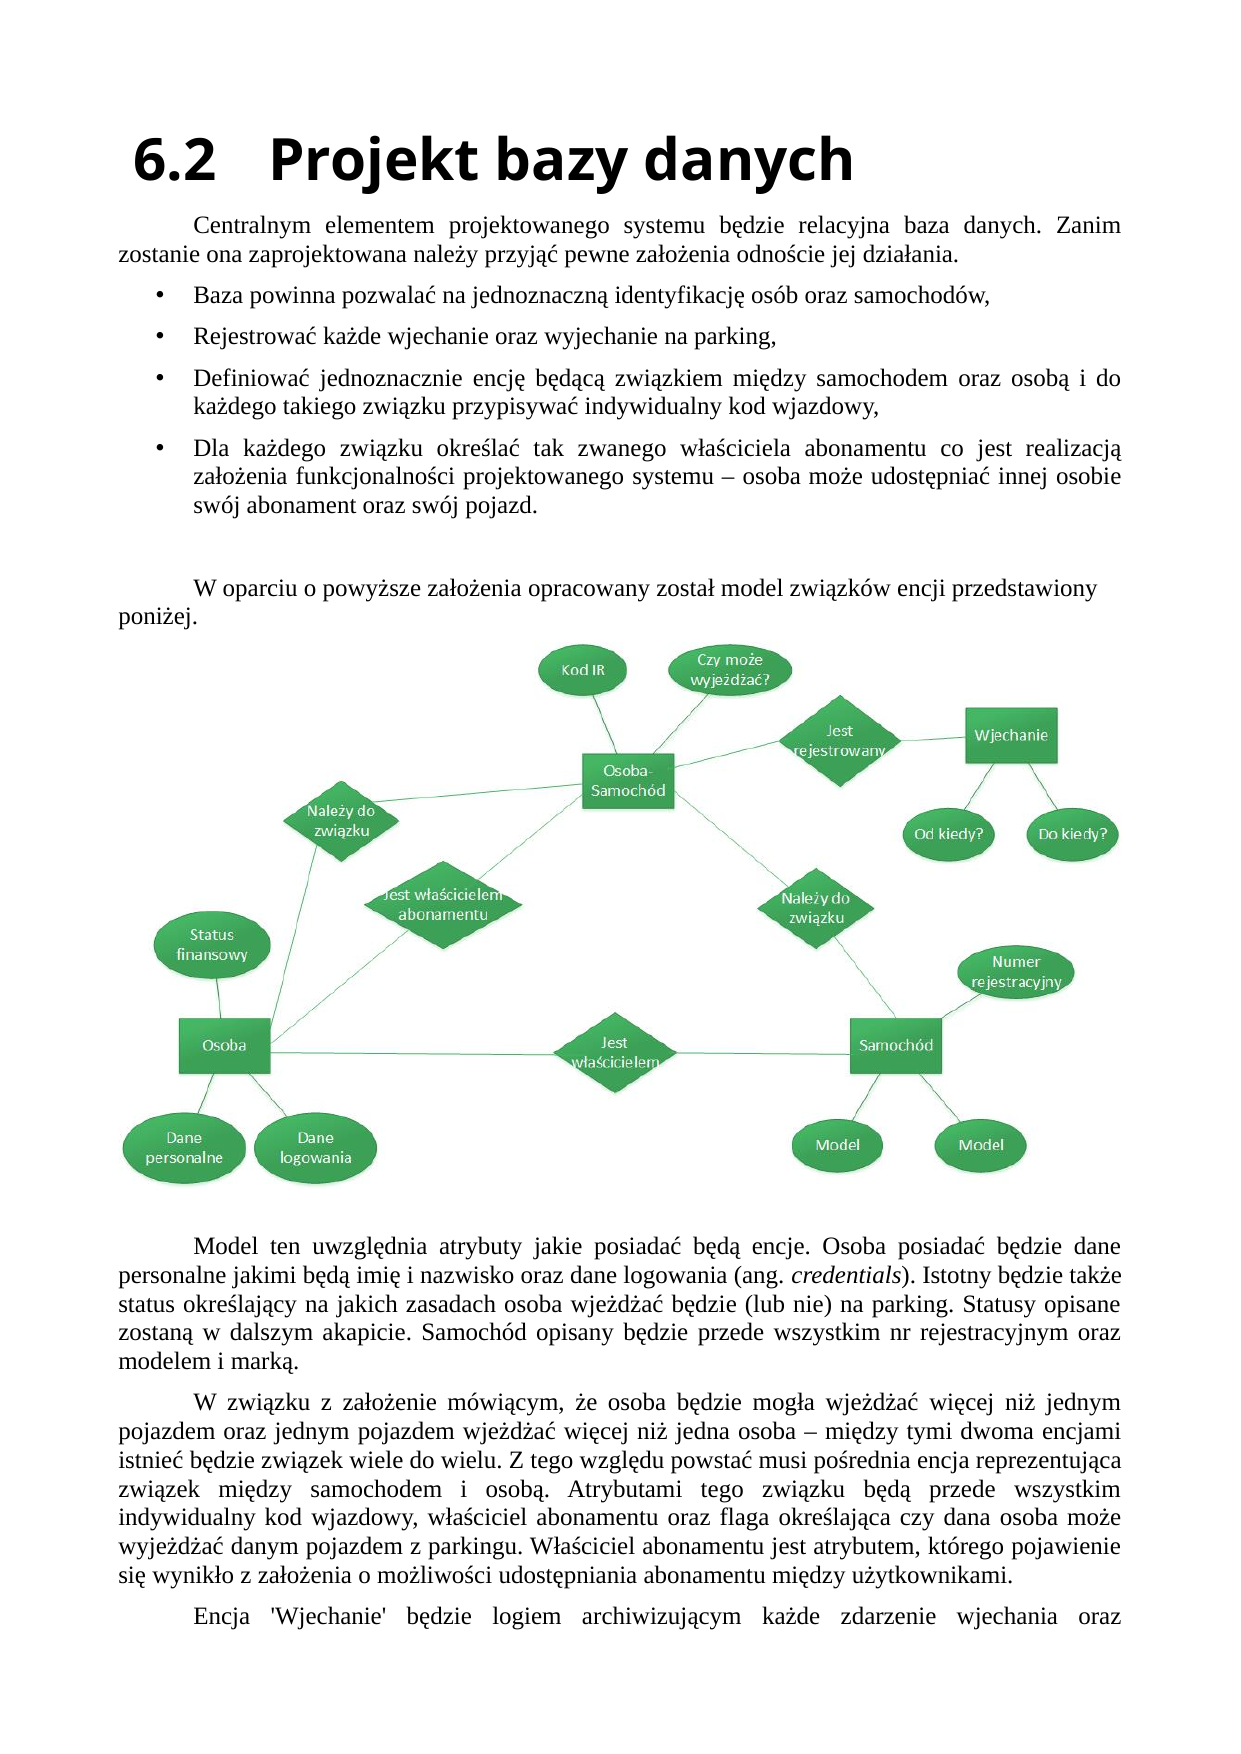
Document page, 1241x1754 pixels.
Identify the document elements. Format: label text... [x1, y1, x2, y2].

list Baza powinna pozwalać na jednoznaczną identyfikację osób oraz samochodów, [156, 280, 1122, 309]
picture [118, 642, 1123, 1190]
list Dla każdego związku określać tak zwanego właściciela abonamentu co jest realizacją założenia funkcjonalności projektowanego systemu – osoba może udostępniać innej osobie swój abonament oraz swój pojazd. [156, 433, 1122, 519]
text Model ten uwzględnia atrybuty jakie posiadać będą encje. Osoba posiadać będzie dane personalne jakimi będą imię i nazwisko oraz dane logowania (ang. credentials). Istotny będzie także status określający na jakich zasadach osoba wjeżdżać będzie (lub nie) na parking. Statusy opisane zostaną w dalszym akapicie. Samochód opisany będzie przede wszystkim nr rejestracyjnym oraz modelem i marką. [118, 1231, 1122, 1375]
list Rejestrować każde wjechanie oraz wyjechanie na parking, [156, 321, 1122, 350]
subtitle Projekt bazy danych [118, 118, 1122, 198]
text W związku z założenie mówiącym, że osoba będzie mogła wjeżdżać więcej niż jednym pojazdem oraz jednym pojazdem wjeżdżać więcej niż jedna osoba – między tymi dwoma encjami istnieć będzie związek wiele do wielu. Z tego względu powstać musi pośrednia encja reprezentująca związek między samochodem i osobą. Atrybutami tego związku będą przede wszystkim indywidualny kod wjazdowy, właściciel abonamentu oraz flaga określająca czy dana osoba może wyjeżdżać danym pojazdem z parkingu. Właściciel abonamentu jest atrybutem, którego pojawienie się wynikło z założenia o możliwości udostępniania abonamentu między użytkownikami. [118, 1387, 1122, 1589]
text Encja 'Wjechanie' będzie logiem archiwizującym każde zdarzenie wjechania oraz [118, 1601, 1122, 1630]
text W oparciu o powyższe założenia opracowany został model związków encji przedstawiony poniżej. [118, 573, 1122, 630]
list Definiować jednoznacznie encję będącą związkiem między samochodem oraz osobą i do każdego takiego związku przypisywać indywidualny kod wjazdowy, [156, 363, 1122, 420]
text Centralnym elementem projektowanego systemu będzie relacyjna baza danych. Zanim zostanie ona zaprojektowana należy przyjąć pewne założenia odnoście jej działania. [118, 210, 1122, 268]
